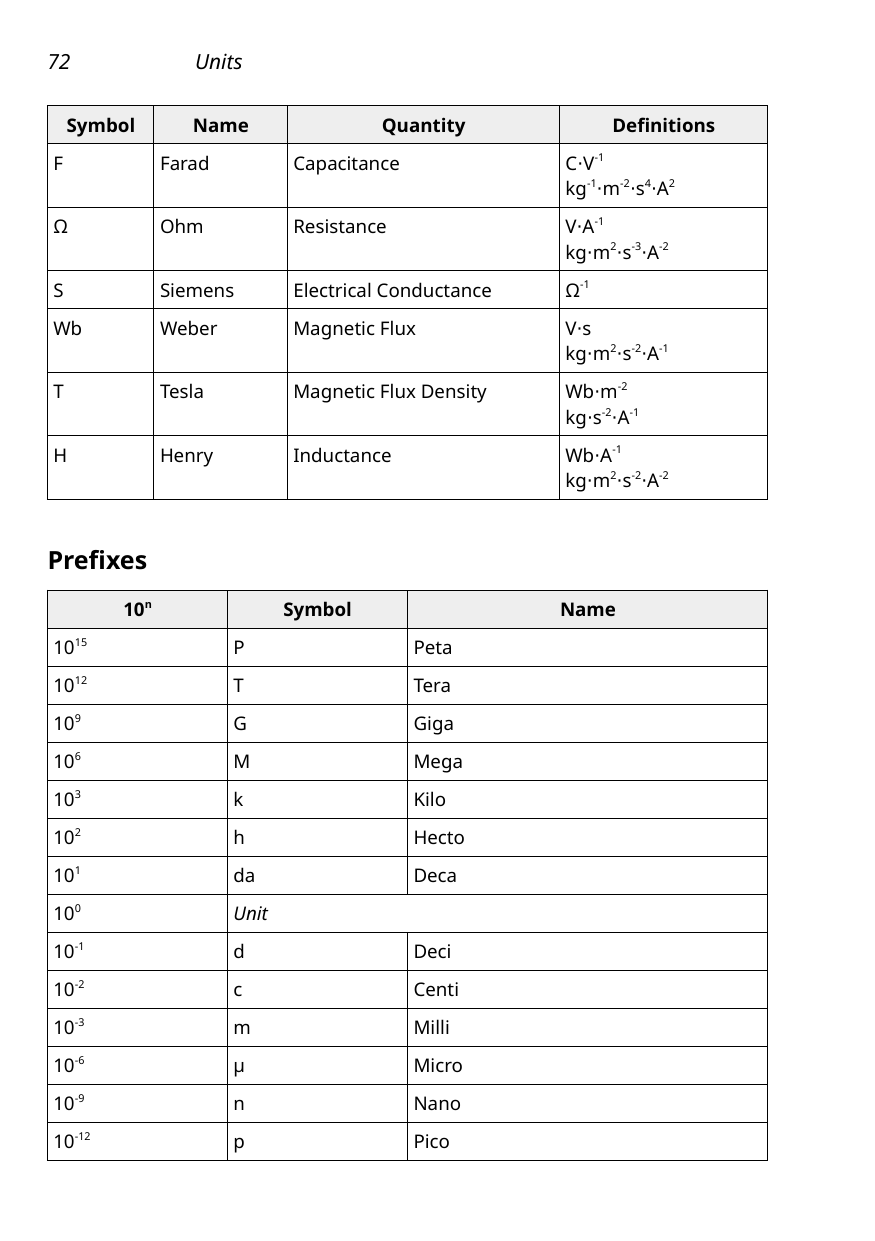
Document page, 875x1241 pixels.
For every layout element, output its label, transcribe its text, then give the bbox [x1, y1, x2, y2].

table_cell Resistance [288, 208, 559, 270]
table_header Quantity [288, 106, 559, 143]
table_cell Wb⋅A-1 kg⋅m2⋅s-2⋅A-2 [560, 436, 767, 499]
table_cell 10-3 [48, 1009, 227, 1046]
table_cell Peta [408, 629, 767, 666]
table_cell p [228, 1123, 407, 1160]
table_cell 10-9 [48, 1085, 227, 1122]
table_cell Wb⋅m-2 kg⋅s-2⋅A-1 [560, 373, 767, 435]
table_cell Wb [48, 309, 153, 372]
table_cell Magnetic Flux [288, 309, 559, 372]
table_cell Tesla [154, 373, 287, 435]
table_cell 10-2 [48, 971, 227, 1008]
table_cell C⋅V-1 kg-1⋅m-2⋅s4⋅A2 [560, 144, 767, 207]
table_cell Electrical Conductance [288, 271, 559, 308]
table_header 10n [48, 591, 227, 628]
table_cell 103 [48, 781, 227, 818]
table_cell h [228, 819, 407, 856]
table_cell da [228, 857, 407, 894]
table_cell Capacitance [288, 144, 559, 207]
table_cell Ohm [154, 208, 287, 270]
table_cell Micro [408, 1047, 767, 1084]
table_cell H [48, 436, 153, 499]
table_cell 10-1 [48, 933, 227, 970]
table_cell k [228, 781, 407, 818]
table_cell Hecto [408, 819, 767, 856]
table_cell V⋅s kg⋅m2⋅s-2⋅A-1 [560, 309, 767, 372]
table_cell 109 [48, 705, 227, 742]
table_cell Kilo [408, 781, 767, 818]
table_cell Deci [408, 933, 767, 970]
table_cell Pico [408, 1123, 767, 1160]
table_cell P [228, 629, 407, 666]
table_cell c [228, 971, 407, 1008]
table_cell 101 [48, 857, 227, 894]
table_cell 106 [48, 743, 227, 780]
table_cell T [228, 667, 407, 704]
table_cell T [48, 373, 153, 435]
subtitle Prefixes [47, 543, 768, 577]
table_header Symbol [48, 106, 153, 143]
table_cell Inductance [288, 436, 559, 499]
table_cell n [228, 1085, 407, 1122]
table_cell F [48, 144, 153, 207]
table_cell Henry [154, 436, 287, 499]
table_header Name [154, 106, 287, 143]
table_cell 100 [48, 895, 227, 932]
table_cell Siemens [154, 271, 287, 308]
table_cell Nano [408, 1085, 767, 1122]
table_cell 102 [48, 819, 227, 856]
table_header Symbol [228, 591, 407, 628]
table_cell 10-12 [48, 1123, 227, 1160]
table_header Definitions [560, 106, 767, 143]
table_cell Milli [408, 1009, 767, 1046]
table_cell Deca [408, 857, 767, 894]
table_cell 1012 [48, 667, 227, 704]
table_header Name [408, 591, 767, 628]
table_cell Giga [408, 705, 767, 742]
table_cell 1015 [48, 629, 227, 666]
table_cell Mega [408, 743, 767, 780]
table_cell d [228, 933, 407, 970]
table_cell m [228, 1009, 407, 1046]
table_cell Ω-1 [560, 271, 767, 308]
table_cell Farad [154, 144, 287, 207]
table_cell Tera [408, 667, 767, 704]
table_cell V⋅A-1 kg⋅m2⋅s-3⋅A-2 [560, 208, 767, 270]
table_cell Magnetic Flux Density [288, 373, 559, 435]
table_cell Weber [154, 309, 287, 372]
table_cell G [228, 705, 407, 742]
table_cell 10-6 [48, 1047, 227, 1084]
table_cell Unit [228, 895, 767, 932]
table_cell S [48, 271, 153, 308]
table_cell µ [228, 1047, 407, 1084]
table_cell M [228, 743, 407, 780]
table_cell Centi [408, 971, 767, 1008]
table_cell Ω [48, 208, 153, 270]
